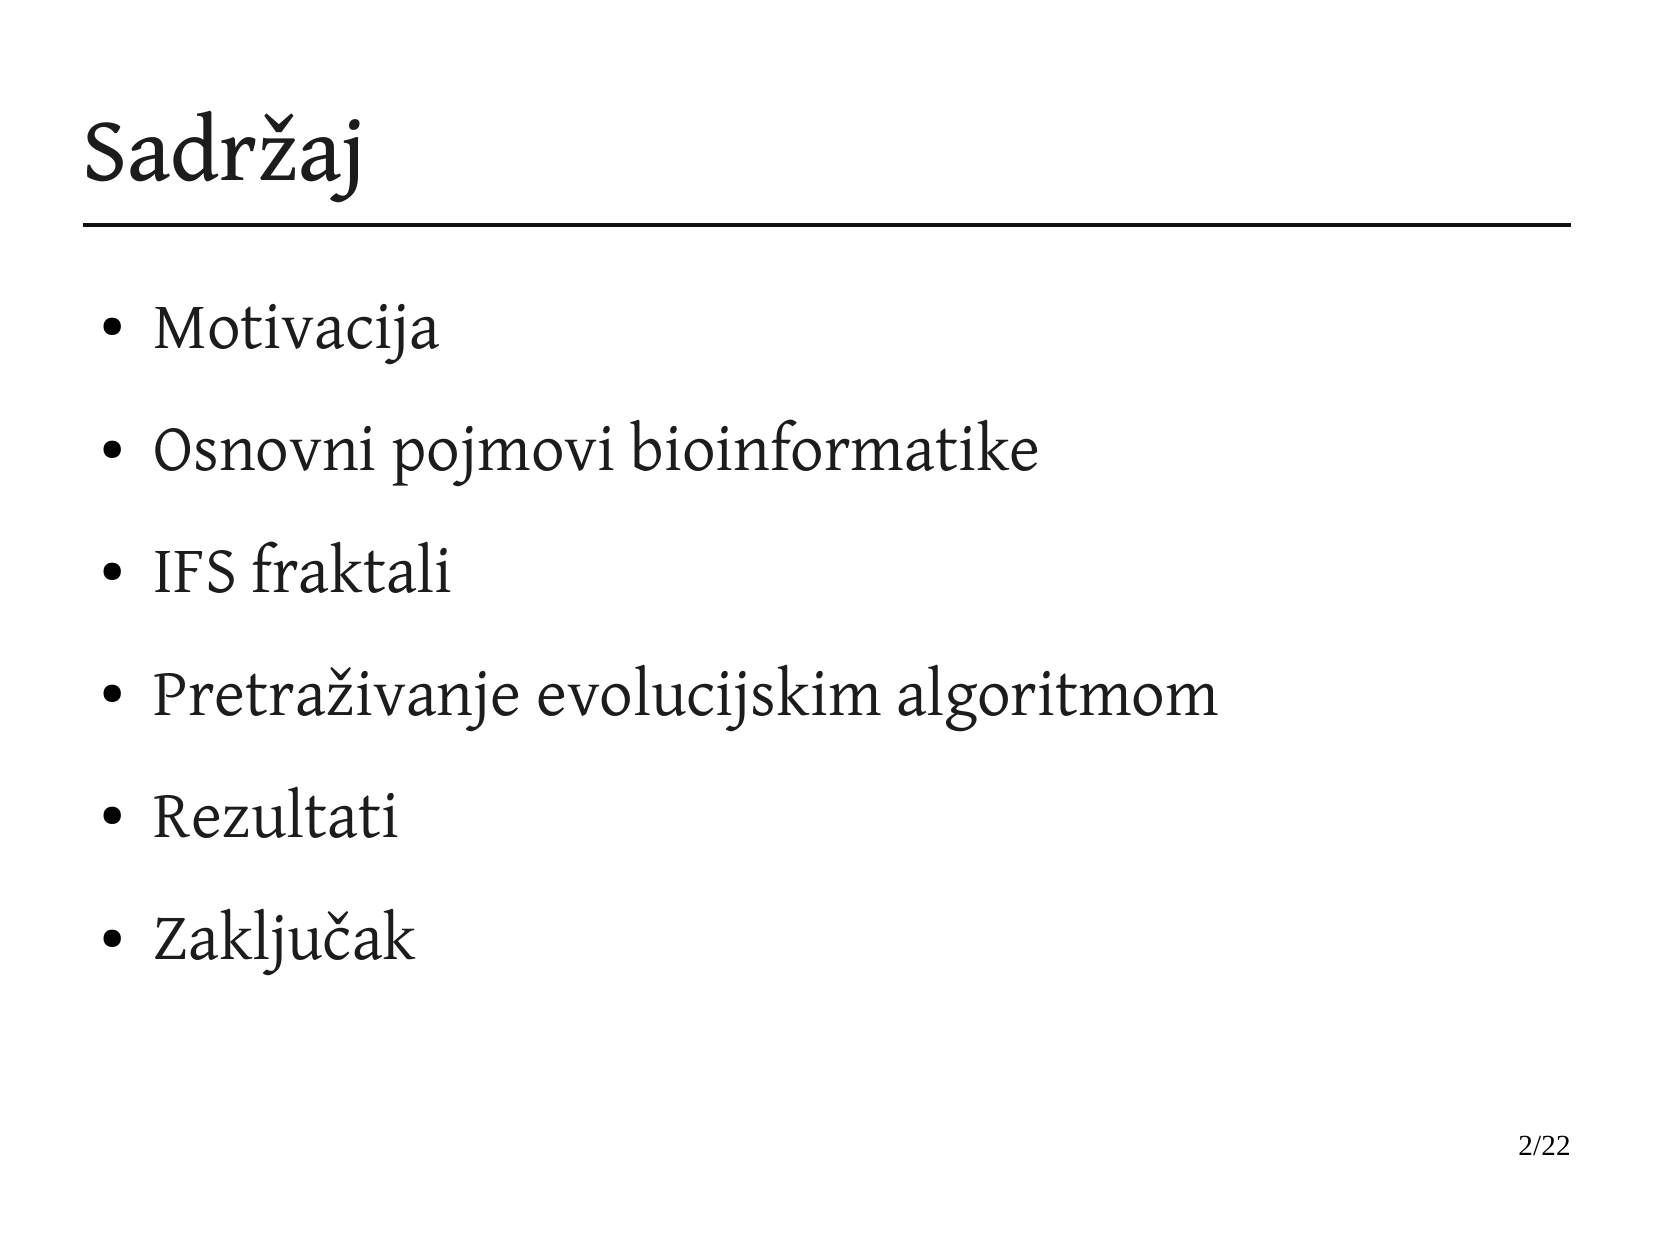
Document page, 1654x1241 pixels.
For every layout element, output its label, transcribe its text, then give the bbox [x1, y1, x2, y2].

title Sadržaj [82, 49, 1571, 257]
list Motivacija Osnovni pojmovi bioinformatike IFS fraktali Pretraživanje evolucijskim algoritmom Rezultati Zaključak [82, 290, 1571, 1109]
